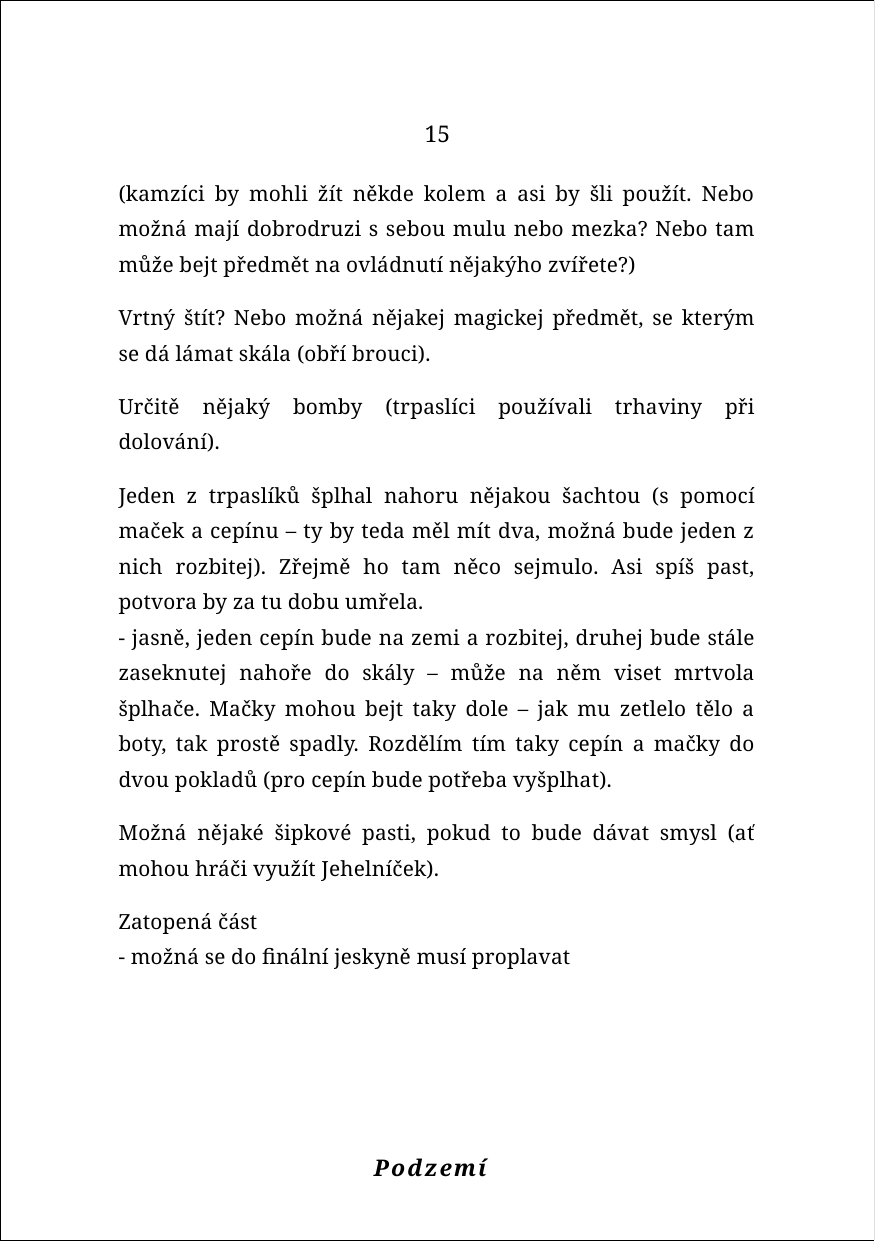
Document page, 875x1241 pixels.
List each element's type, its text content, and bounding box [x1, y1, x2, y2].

text (kamzíci by mohli žít někde kolem a asi by šli použít. Nebo možná mají dobrodruzi s sebou mulu nebo mezka? Nebo tam může bejt předmět na ovládnutí nějakýho zvířete?) [118, 179, 756, 278]
text Jeden z trpaslíků šplhal nahoru nějakou šachtou (s pomocí maček a cepínu – ty by teda měl mít dva, možná bude jeden z nich rozbitej). Zřejmě ho tam něco sejmulo. Asi spíš past, potvora by za tu dobu umřela. - jasně, jeden cepín bude na zemi a rozbitej, druhej bude stále zaseknutej nahoře do skály – může na něm viset mrtvola šplhače. Mačky mohou bejt taky dole – jak mu zetlelo tělo a boty, tak prostě spadly. Rozdělím tím taky cepín a mačky do dvou pokladů (pro cepín bude potřeba vyšplhat). [118, 481, 756, 793]
text Vrtný štít? Nebo možná nějakej magickej předmět, se kterým se dá lámat skála (obří brouci). [118, 303, 756, 367]
text Zatopená část - možná se do finální jeskyně musí proplavat [118, 907, 756, 971]
text Možná nějaké šipkové pasti, pokud to bude dávat smysl (ať mohou hráči využít Jehelníček). [118, 818, 756, 882]
text Určitě nějaký bomby (trpaslíci používali trhaviny při dolování). [118, 392, 756, 456]
